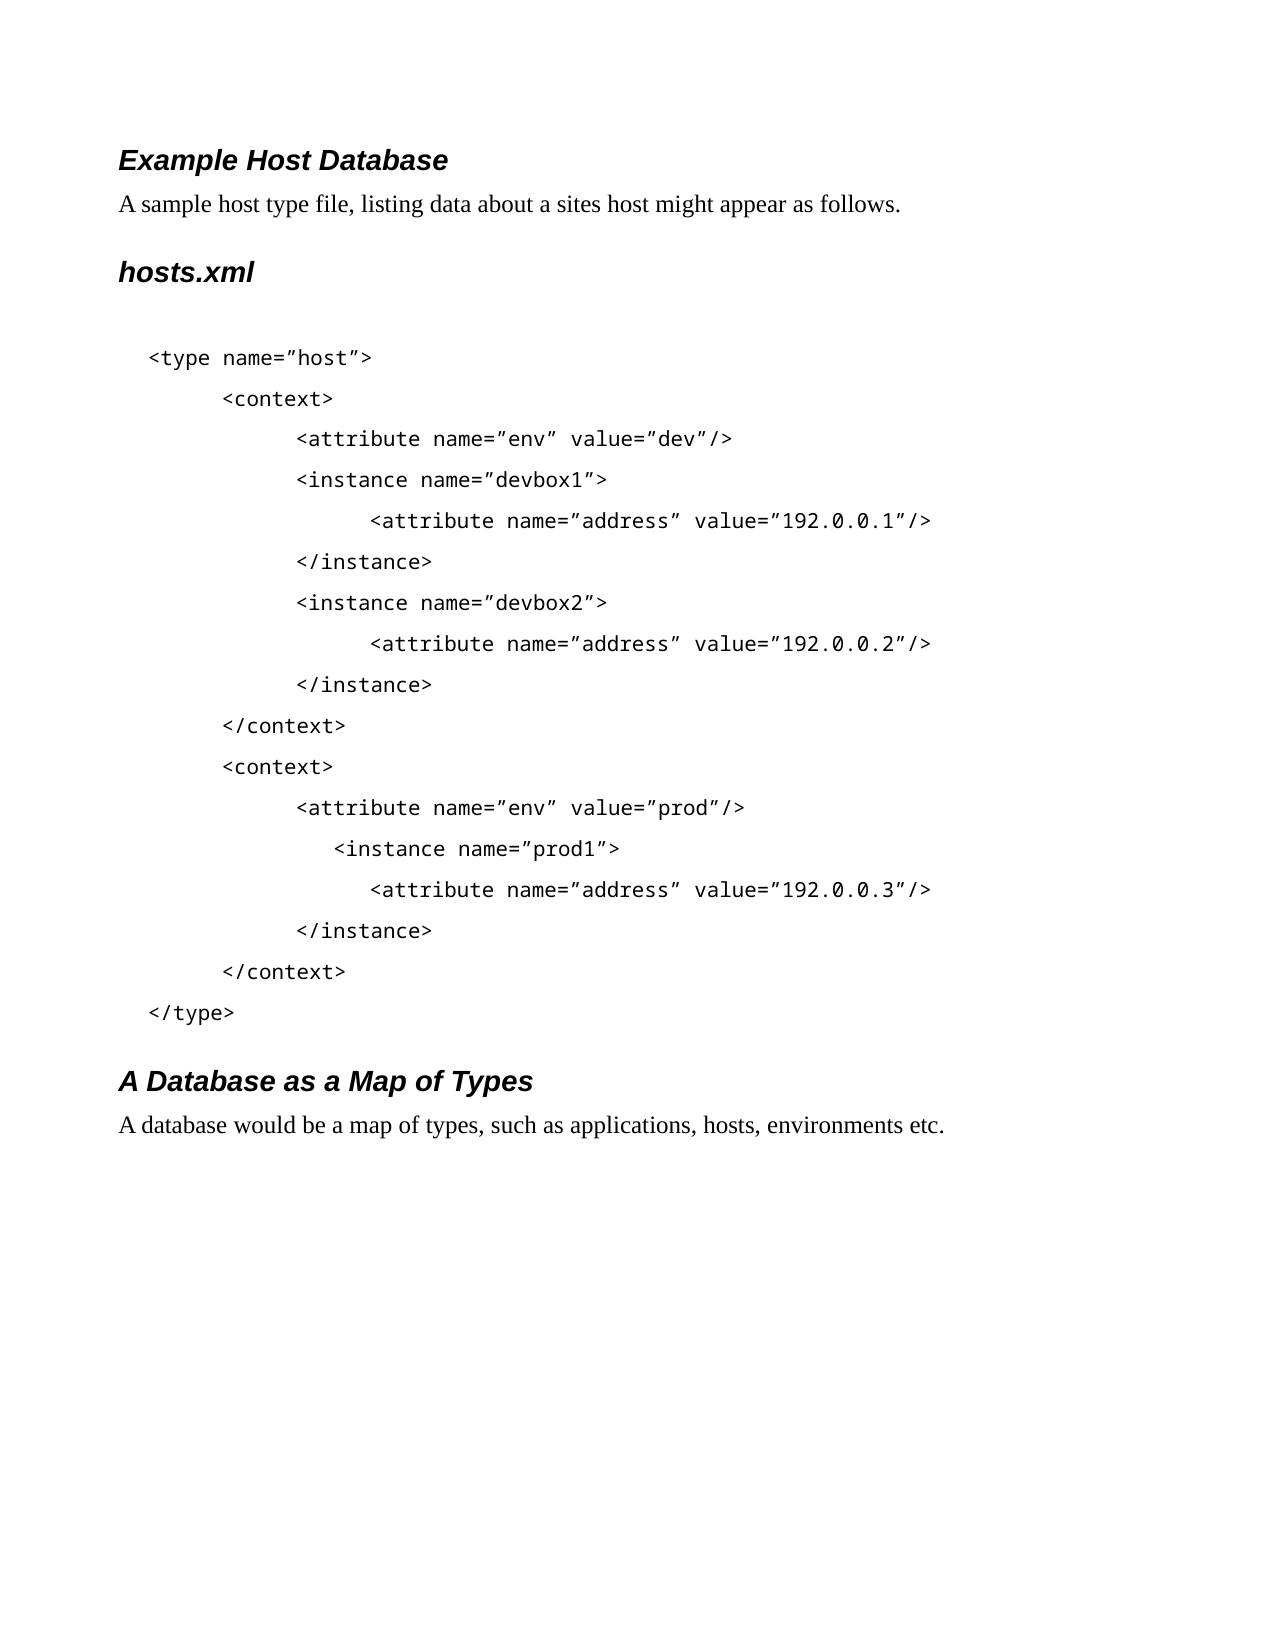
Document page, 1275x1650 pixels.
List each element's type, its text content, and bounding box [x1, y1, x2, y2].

text <attribute name=”address” value=”192.0.0.2”/> [148, 629, 1157, 658]
text <attribute name=”env” value=”prod”/> [148, 793, 1157, 821]
text </instance> [148, 670, 1157, 699]
text </context> [148, 957, 1157, 985]
subtitle Example Host Database [118, 143, 1157, 177]
text </instance> [148, 916, 1157, 944]
text <instance name=”devbox1”> [148, 466, 1157, 494]
text <instance name=”devbox2”> [148, 588, 1157, 617]
text A sample host type file, listing data about a sites host might appear as follows. [118, 189, 1157, 218]
text <attribute name=”address” value=”192.0.0.3”/> [148, 875, 1157, 903]
text <context> [148, 384, 1157, 412]
text </instance> [148, 547, 1157, 576]
text </type> [148, 998, 1157, 1026]
subtitle hosts.xml [118, 255, 1157, 289]
text <attribute name=”address” value=”192.0.0.1”/> [148, 506, 1157, 535]
subtitle A Database as a Map of Types [118, 1064, 1157, 1097]
text <instance name=”prod1”> [148, 834, 1157, 862]
text <type name=”host”> [148, 343, 1157, 371]
text <context> [148, 752, 1157, 781]
text <attribute name=”env” value=”dev”/> [148, 424, 1157, 453]
text </context> [148, 711, 1157, 739]
text A database would be a map of types, such as applications, hosts, environments etc. [118, 1110, 1157, 1138]
